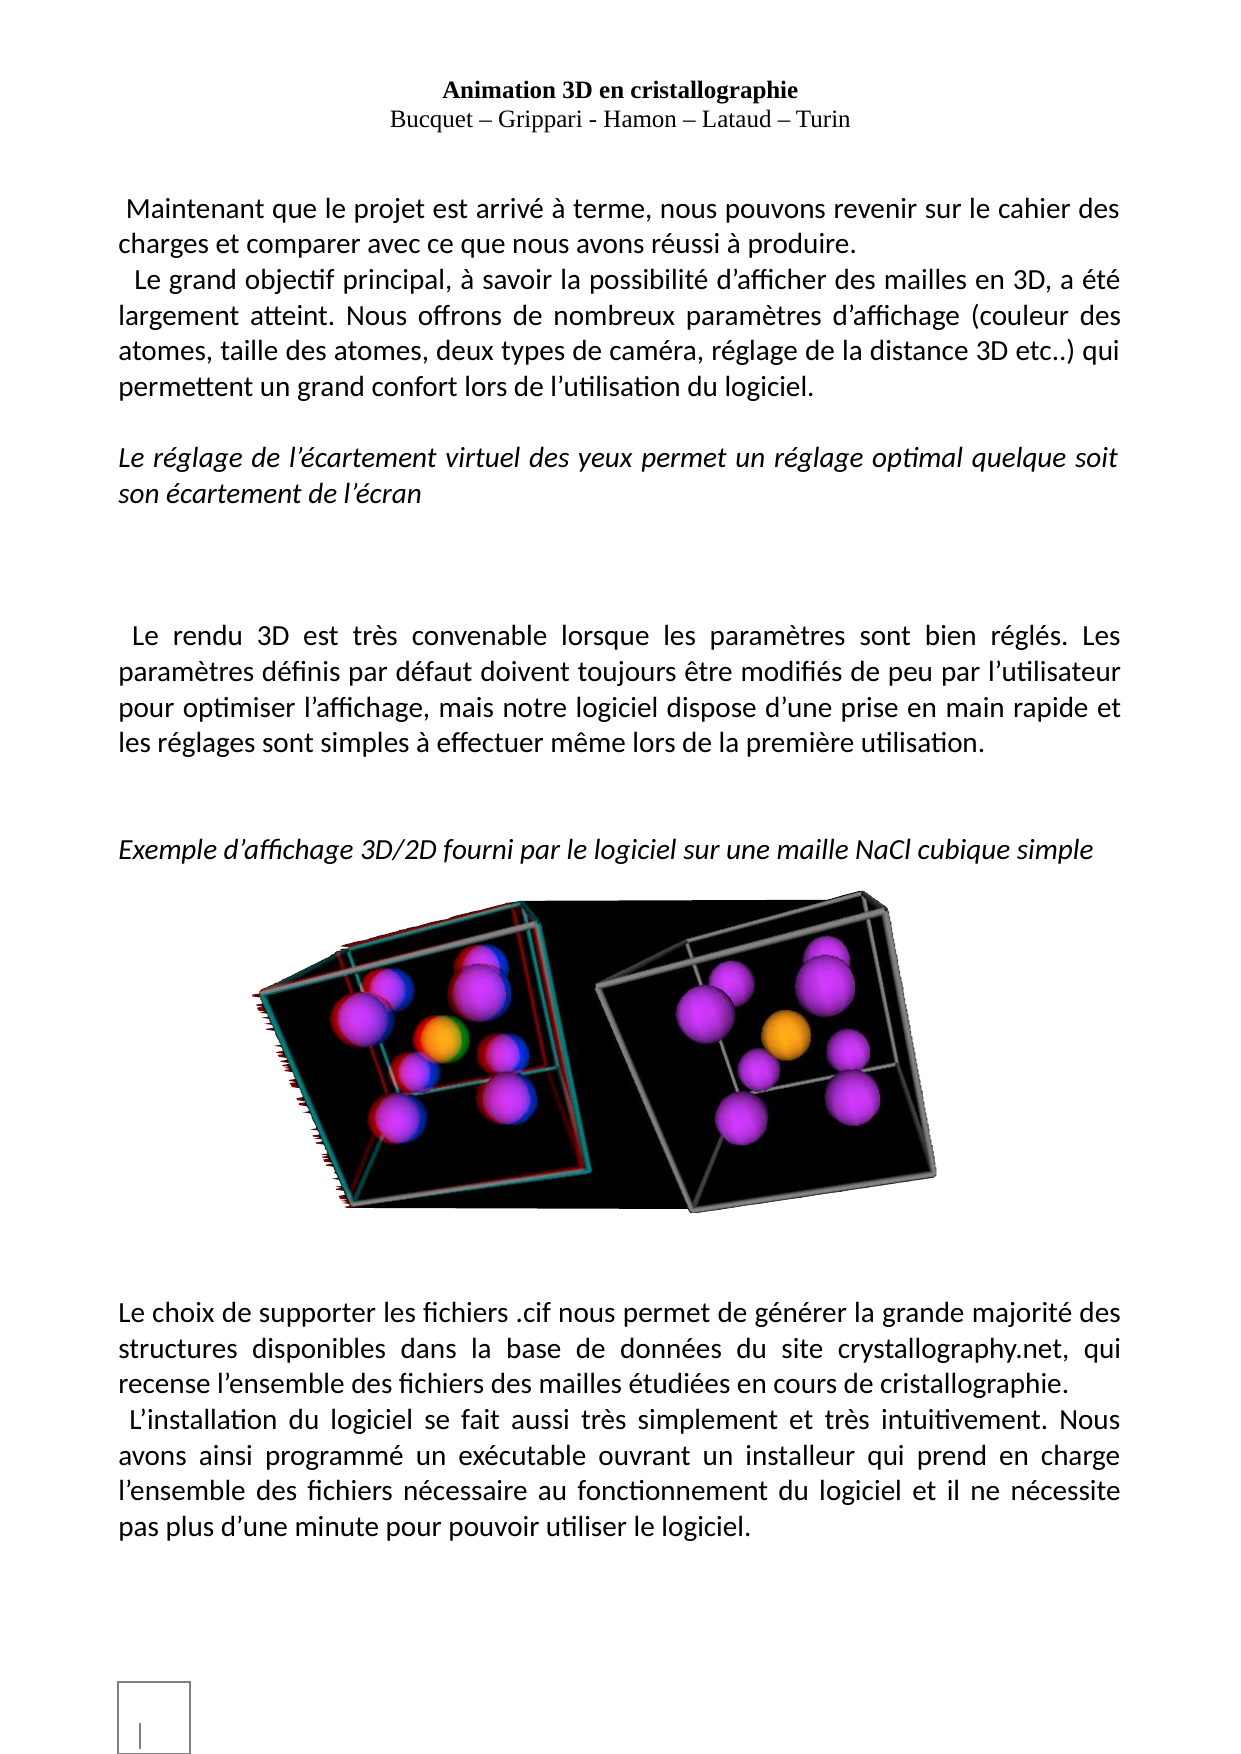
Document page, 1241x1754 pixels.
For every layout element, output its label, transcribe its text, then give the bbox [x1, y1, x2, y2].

text Le choix de supporter les fichiers .cif nous permet de générer la grande majorité des structures disponibles dans la base de données du site crystallography.net, qui recense l’ensemble des fichiers des mailles étudiées en cours de cristallographie. [118, 1294, 1122, 1401]
text Maintenant que le projet est arrivé à terme, nous pouvons revenir sur le cahier des charges et comparer avec ce que nous avons réussi à produire. [118, 190, 1122, 261]
text Exemple d’affichage 3D/2D fourni par le logiciel sur une maille NaCl cubique simple [118, 831, 1122, 867]
text Le grand objectif principal, à savoir la possibilité d’afficher des mailles en 3D, a été largement atteint. Nous offrons de nombreux paramètres d’affichage (couleur des atomes, taille des atomes, deux types de caméra, réglage de la distance 3D etc..) qui permettent un grand confort lors de l’utilisation du logiciel. [118, 261, 1122, 404]
text L’installation du logiciel se fait aussi très simplement et très intuitivement. Nous avons ainsi programmé un exécutable ouvrant un installeur qui prend en charge l’ensemble des fichiers nécessaire au fonctionnement du logiciel et il ne nécessite pas plus d’une minute pour pouvoir utiliser le logiciel. [118, 1401, 1122, 1544]
text Le rendu 3D est très convenable lorsque les paramètres sont bien réglés. Les paramètres définis par défaut doivent toujours être modifiés de peu par l’utilisateur pour optimiser l’affichage, mais notre logiciel dispose d’une prise en main rapide et les réglages sont simples à effectuer même lors de la première utilisation. [118, 617, 1122, 760]
text Le réglage de l’écartement virtuel des yeux permet un réglage optimal quelque soit son écartement de l’écran [118, 439, 1122, 511]
